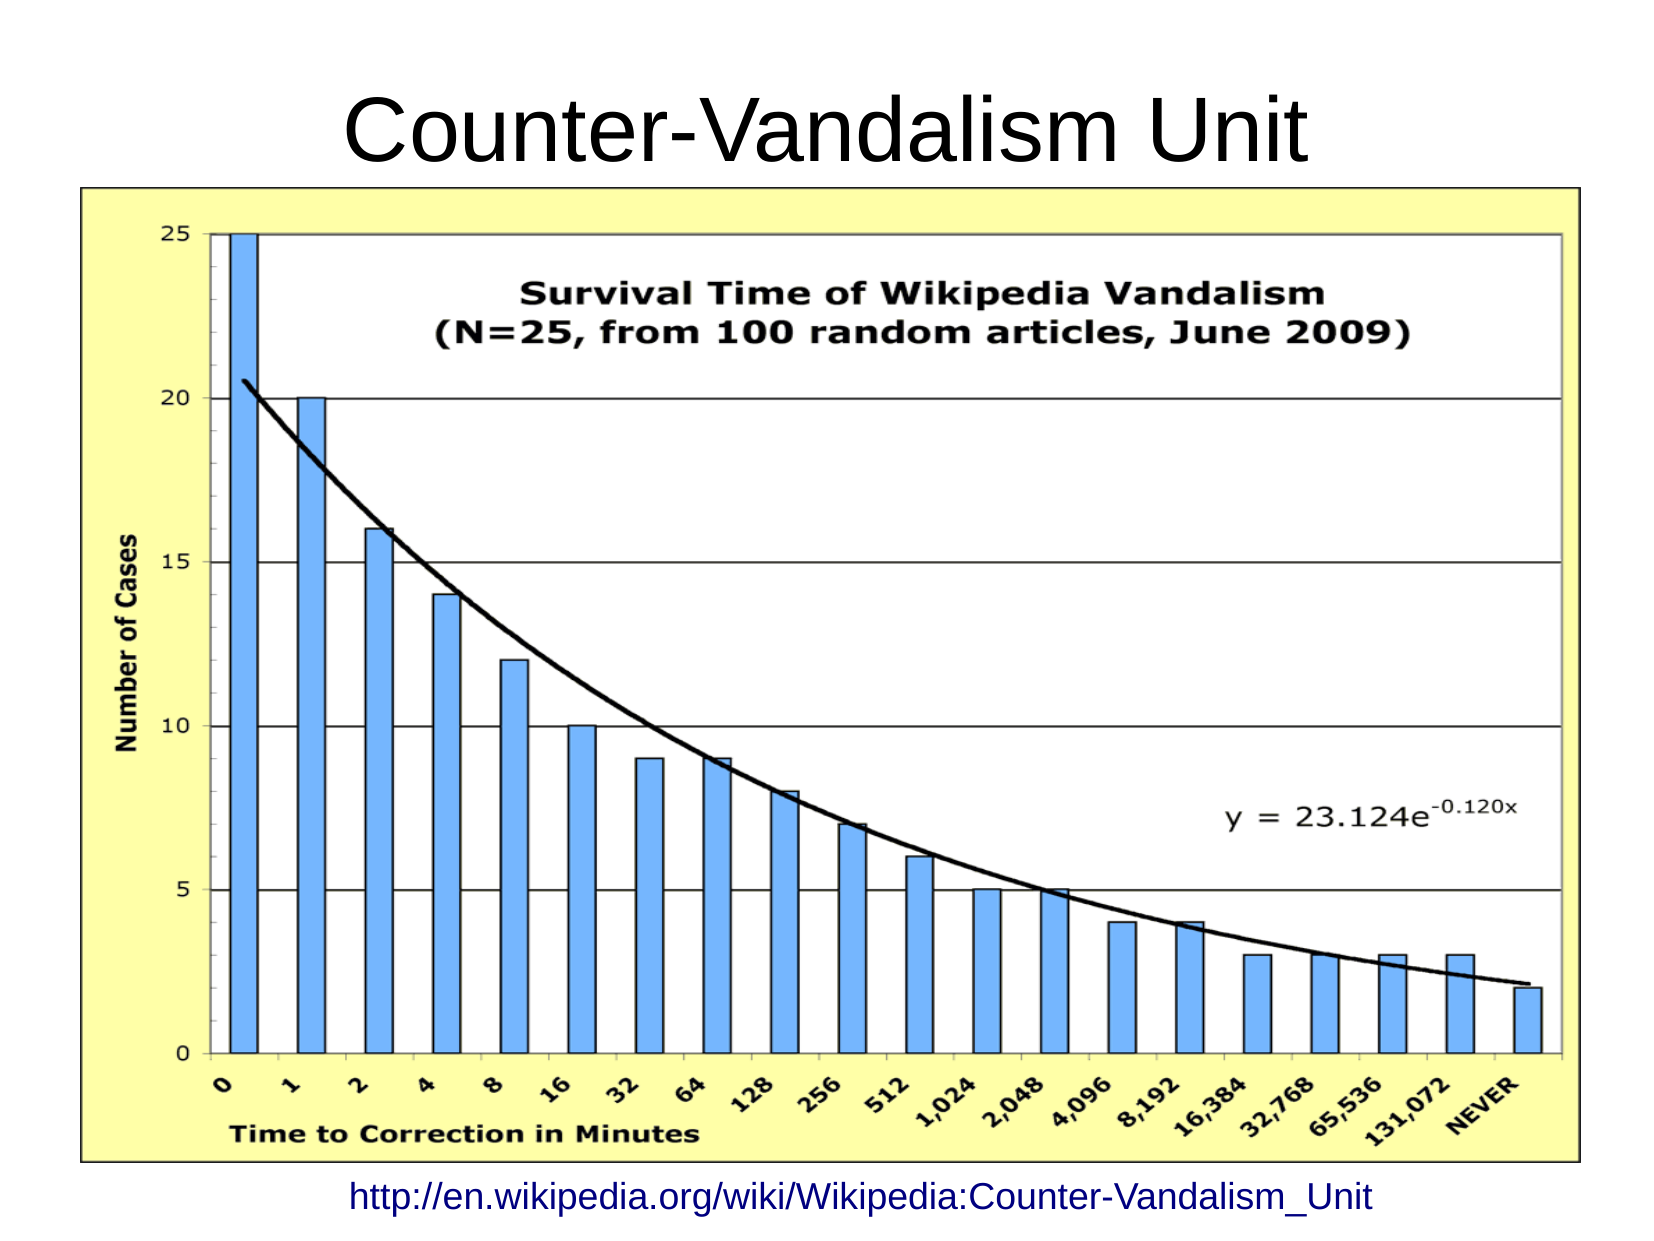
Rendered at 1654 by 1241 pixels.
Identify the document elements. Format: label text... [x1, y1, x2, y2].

title Counter-Vandalism Unit [82, 25, 1571, 187]
text_box http://en.wikipedia.org/wiki/Wikipedia:Counter-Vandalism_Unit [307, 1167, 1426, 1225]
picture [80, 187, 1581, 1163]
